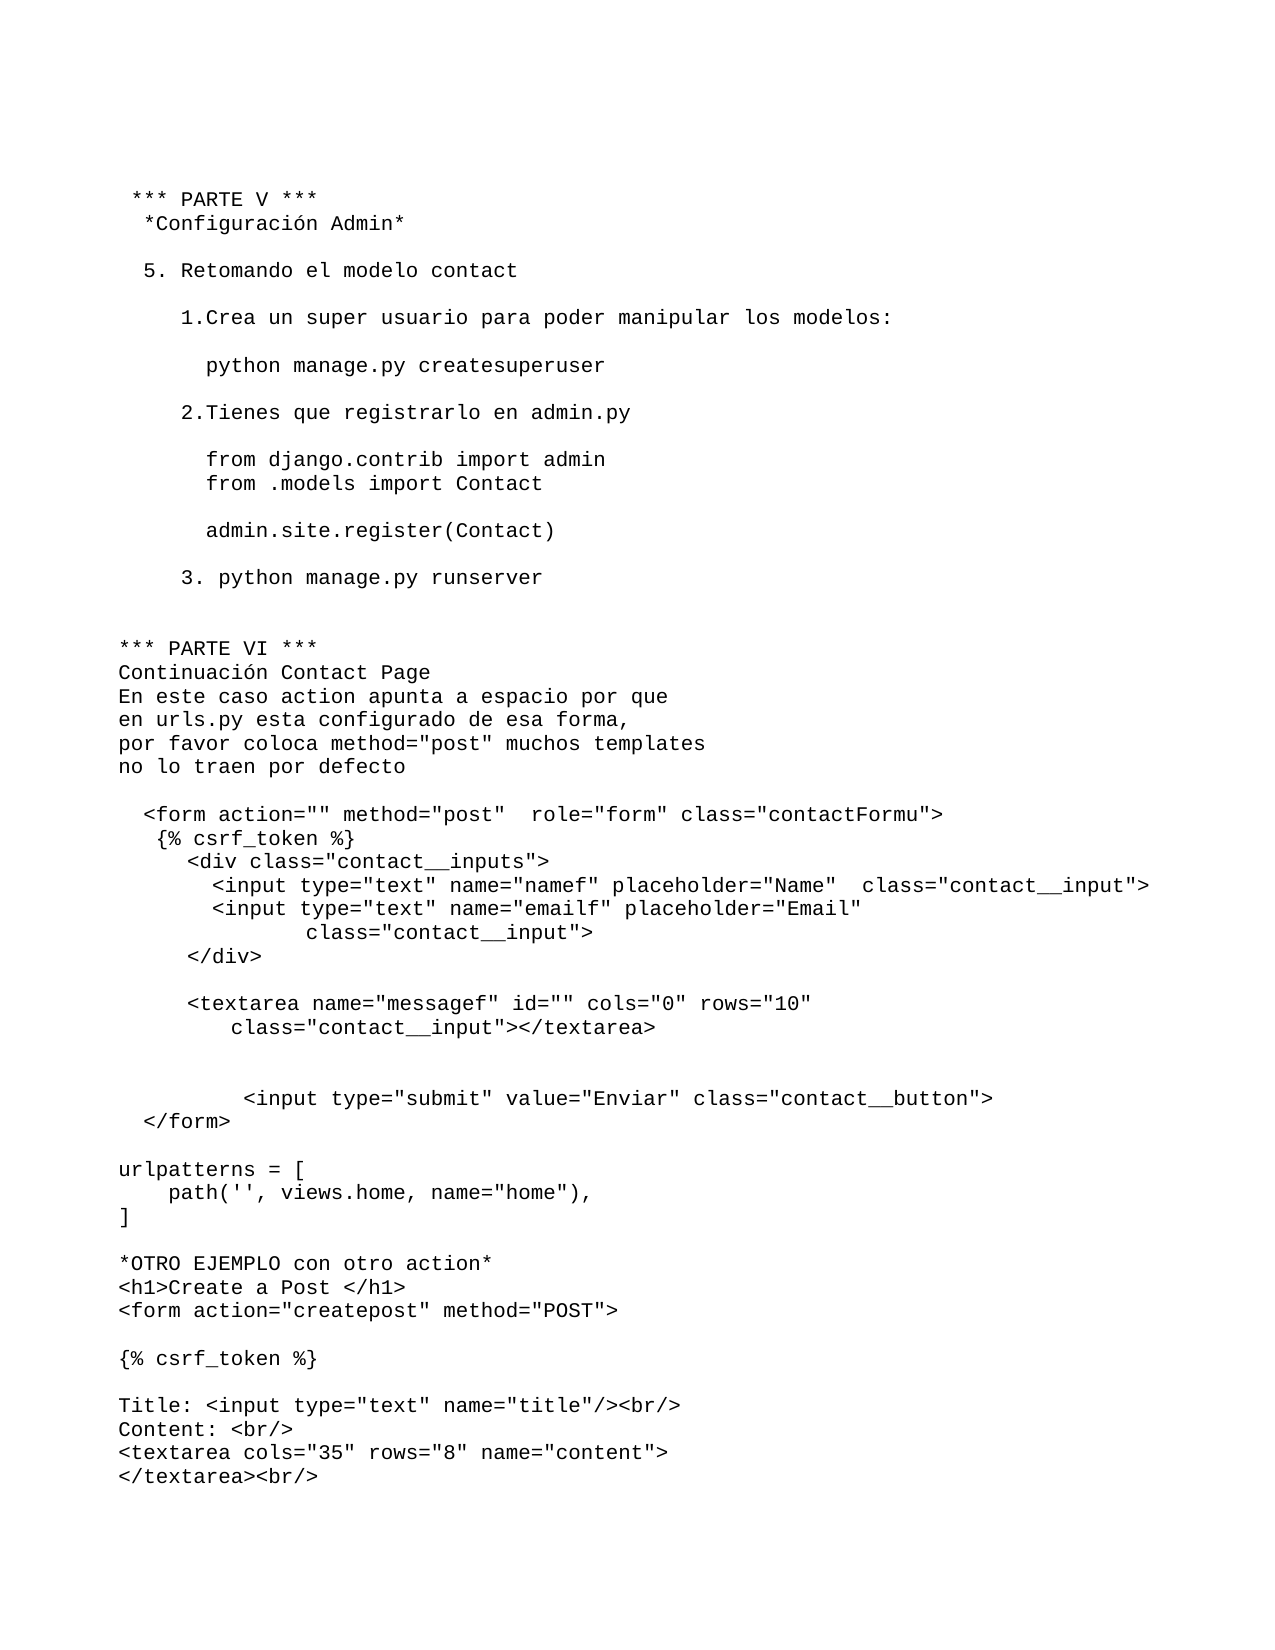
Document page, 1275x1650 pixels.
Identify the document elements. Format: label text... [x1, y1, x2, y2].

text por favor coloca method="post" muchos templates [118, 733, 1157, 757]
text <h1>Create a Post </h1> [118, 1277, 1157, 1300]
text *OTRO EJEMPLO con otro action* [118, 1253, 1157, 1277]
text *Configuración Admin* [118, 213, 1157, 236]
text path('', views.home, name="home"), [118, 1182, 1157, 1206]
text class="contact__input"></textarea> [118, 1017, 1157, 1040]
text </div> [118, 946, 1157, 969]
text En este caso action apunta a espacio por que [118, 686, 1157, 709]
text <textarea name="messagef" id="" cols="0" rows="10" [118, 993, 1157, 1017]
text </textarea><br/> [118, 1466, 1157, 1489]
text <form action="createpost" method="POST"> [118, 1300, 1157, 1324]
text ] [118, 1206, 1157, 1229]
text *** PARTE VI *** [118, 638, 1157, 662]
text 1.Crea un super usuario para poder manipular los modelos: [118, 307, 1157, 331]
text 3. python manage.py runserver [118, 567, 1157, 591]
text </form> [118, 1111, 1157, 1135]
text <textarea cols="35" rows="8" name="content"> [118, 1442, 1157, 1466]
text Content: <br/> [118, 1419, 1157, 1442]
text {% csrf_token %} [118, 1348, 1157, 1371]
text *** PARTE V *** [118, 189, 1157, 213]
text <input type="submit" value="Enviar" class="contact__button"> [118, 1088, 1157, 1111]
text 5. Retomando el modelo contact [118, 260, 1157, 284]
text 2.Tienes que registrarlo en admin.py [118, 402, 1157, 426]
text <input type="text" name="namef" placeholder="Name" class="contact__input"> [118, 875, 1157, 898]
text en urls.py esta configurado de esa forma, [118, 709, 1157, 733]
text class="contact__input"> [118, 922, 1157, 946]
text from django.contrib import admin [118, 449, 1157, 473]
text <div class="contact__inputs"> [118, 851, 1157, 875]
text no lo traen por defecto [118, 757, 1157, 780]
text {% csrf_token %} [118, 827, 1157, 851]
text python manage.py createsuperuser [118, 354, 1157, 378]
text from .models import Contact [118, 473, 1157, 496]
text <form action="" method="post" role="form" class="contactFormu"> [118, 804, 1157, 827]
text Title: <input type="text" name="title"/><br/> [118, 1395, 1157, 1419]
text urlpatterns = [ [118, 1158, 1157, 1182]
text Continuación Contact Page [118, 662, 1157, 686]
text <input type="text" name="emailf" placeholder="Email" [118, 898, 1157, 922]
text admin.site.register(Contact) [118, 520, 1157, 544]
